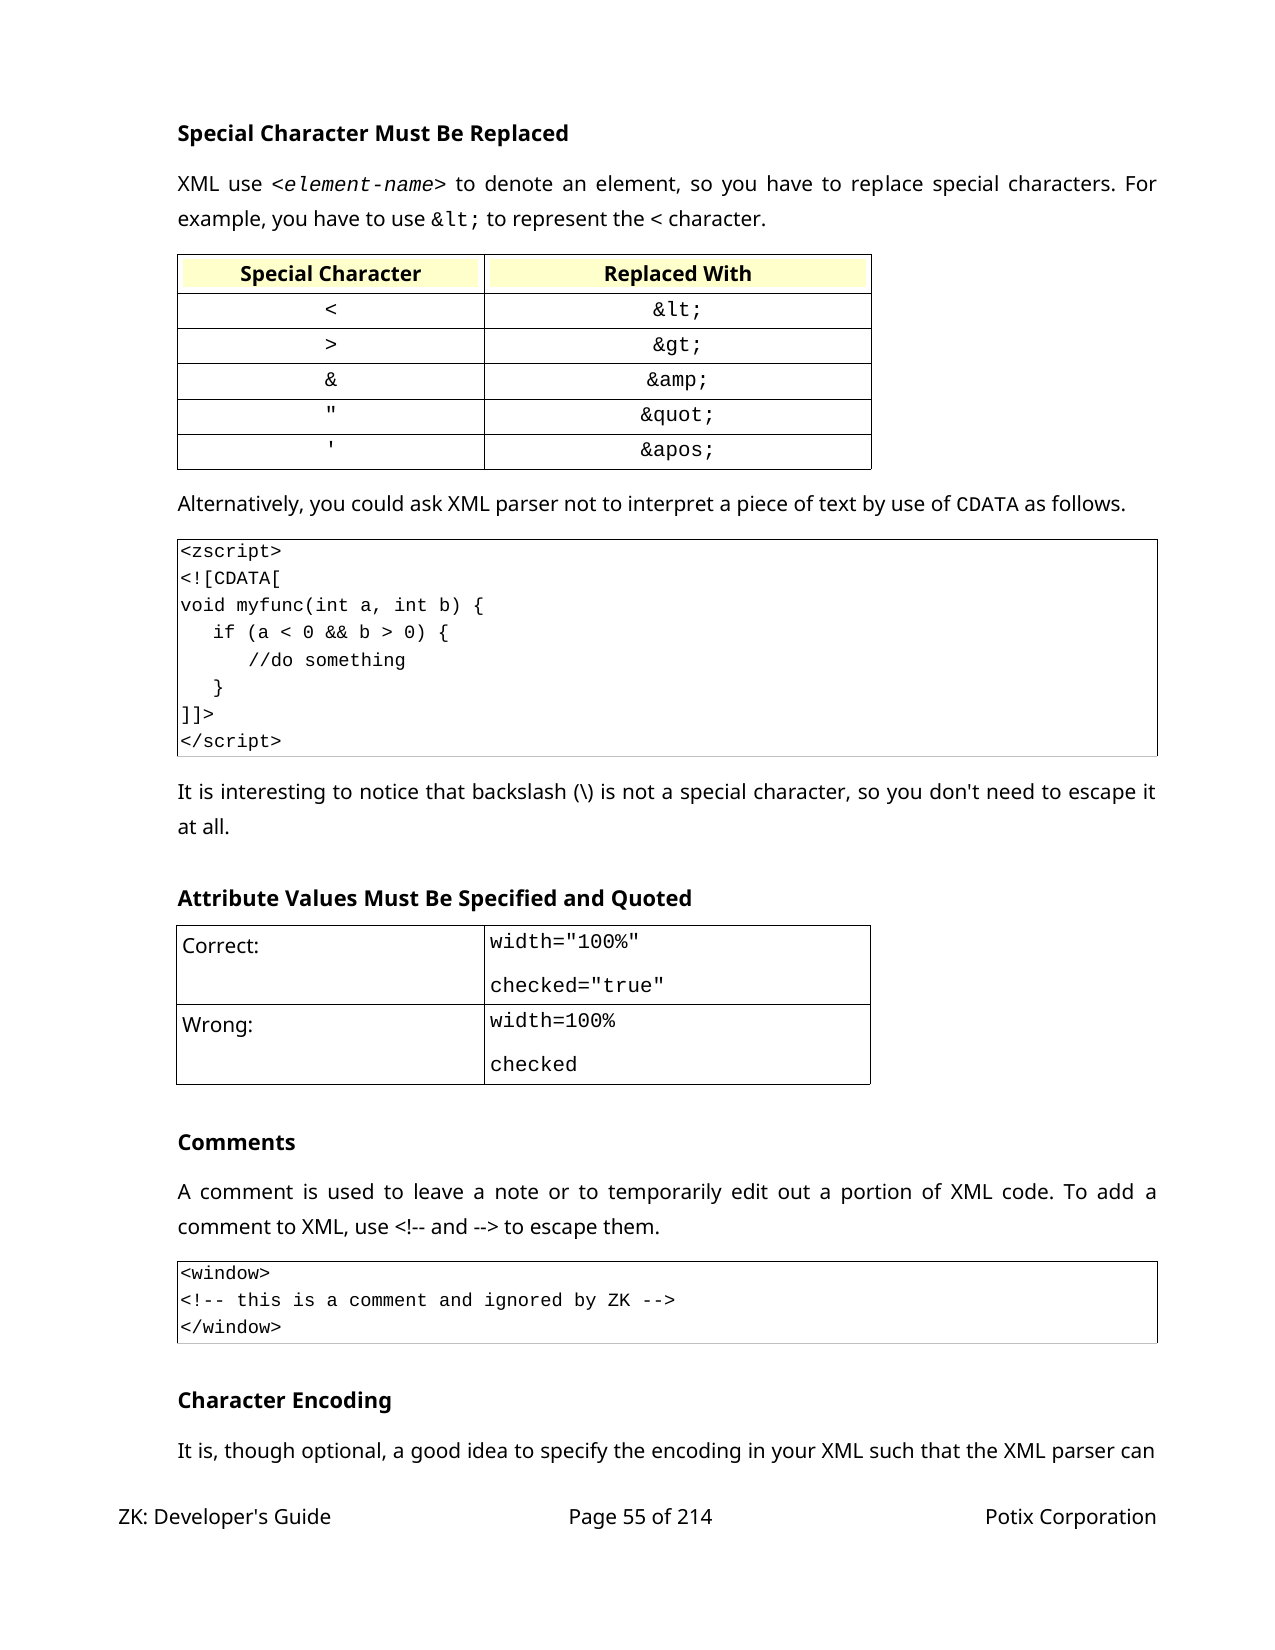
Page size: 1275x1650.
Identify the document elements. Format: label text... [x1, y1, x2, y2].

text Alternatively, you could ask XML parser not to interpret a piece of text by use of CDATA as follows. [177, 489, 1157, 518]
subtitle Comments [177, 1126, 1157, 1156]
text //do something [178, 647, 1157, 672]
text } [178, 674, 1157, 699]
table_header Replaced With [485, 255, 871, 293]
subtitle Attribute Values Must Be Specified and Quoted [177, 883, 1157, 913]
text </script> [178, 729, 1157, 756]
table_header Special Character [178, 255, 484, 293]
text <zscript> [178, 540, 1157, 563]
table_cell width=100% checked [485, 1005, 870, 1084]
text <window> [178, 1262, 1157, 1285]
text XML use <element-name> to denote an element, so you have to replace special characters. For example, you have to use &lt; to represent the < character. [177, 169, 1157, 233]
table_cell &amp; [485, 364, 871, 399]
subtitle Character Encoding [177, 1385, 1157, 1415]
table_header width="100%" checked="true" [485, 926, 870, 1004]
table_cell ' [178, 435, 484, 469]
subtitle Special Character Must Be Replaced [177, 118, 1157, 148]
table_header Correct: [177, 926, 484, 1004]
text void myfunc(int a, int b) { [178, 593, 1157, 617]
table_cell &apos; [485, 435, 871, 469]
text if (a < 0 && b > 0) { [178, 620, 1157, 644]
table_cell > [178, 329, 484, 363]
table_cell &lt; [485, 294, 871, 328]
text <!-- this is a comment and ignored by ZK --> [178, 1288, 1157, 1312]
table_cell < [178, 294, 484, 328]
text <![CDATA[ [178, 566, 1157, 590]
text A comment is used to leave a note or to temporarily edit out a portion of XML code. To add a comment to XML, use <!-- and --> to escape them. [177, 1177, 1157, 1240]
table_cell Wrong: [177, 1005, 484, 1084]
table_cell " [178, 400, 484, 434]
table_cell & [178, 364, 484, 399]
text </window> [178, 1315, 1157, 1343]
text ]]> [178, 702, 1157, 726]
table_cell &quot; [485, 400, 871, 434]
table_cell &gt; [485, 329, 871, 363]
text It is, though optional, a good idea to specify the encoding in your XML such that the XML parser can [177, 1436, 1157, 1464]
text It is interesting to notice that backslash (\) is not a special character, so you don't need to escape it at all. [177, 777, 1157, 840]
